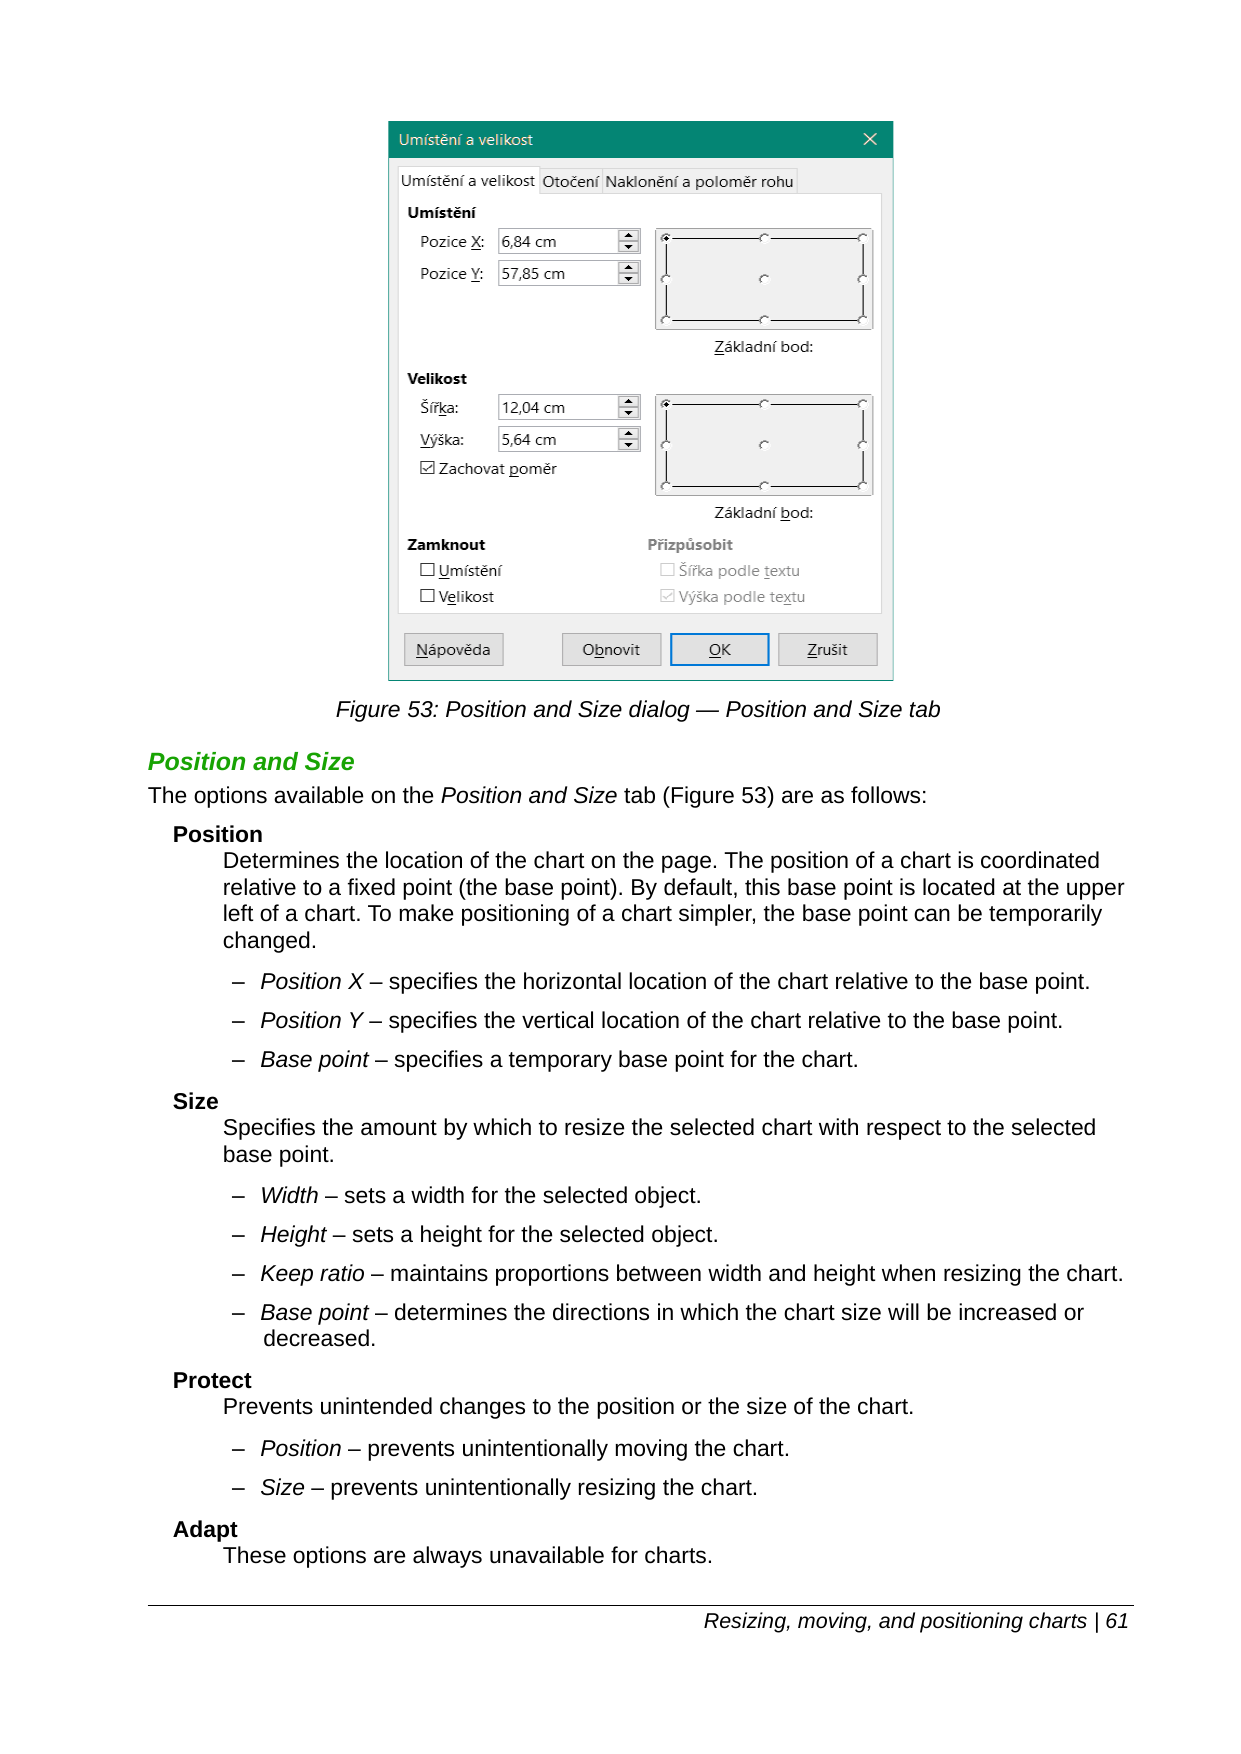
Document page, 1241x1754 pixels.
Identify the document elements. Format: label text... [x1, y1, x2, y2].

list Height – sets a height for the selected object. [229, 1218, 1134, 1247]
text Figure 53: Position and Size dialog — Position and Size tab [336, 696, 946, 722]
list The options available on the Position and Size tab (Figure 53) are as follows: [148, 782, 1134, 809]
list Size – prevents unintentionally resizing the chart. [229, 1471, 1134, 1503]
list Position X – specifies the horizontal location of the chart relative to the base point. [229, 965, 1134, 995]
list Position Y – specifies the vertical location of the chart relative to the base point. [229, 1004, 1134, 1033]
text Specifies the amount by which to resize the selected chart with respect to the selected base point. [223, 1114, 1134, 1167]
text Position [173, 821, 1134, 847]
picture [388, 121, 894, 681]
text These options are always unavailable for charts. [223, 1542, 1134, 1568]
text Adapt [173, 1516, 1134, 1542]
text Protect [173, 1367, 1134, 1393]
list Base point – specifies a temporary base point for the chart. [229, 1043, 1134, 1075]
list Width – sets a width for the selected object. [229, 1179, 1134, 1209]
list Position – prevents unintentionally moving the chart. [229, 1432, 1134, 1461]
list Base point – determines the directions in which the chart size will be increased or decreased. [229, 1296, 1134, 1354]
subtitle Position and Size [148, 747, 1134, 776]
list Keep ratio – maintains proportions between width and height when resizing the chart. [229, 1257, 1134, 1286]
text Size [173, 1088, 1134, 1114]
text Determines the location of the chart on the page. The position of a chart is coordinated relative to a fixed point (the base point). By default, this base point is located at the upper left of a chart. To make positioning of a chart simpler, the base point can be temporarily changed. [223, 847, 1134, 953]
text Prevents unintended changes to the position or the size of the chart. [223, 1393, 1134, 1420]
